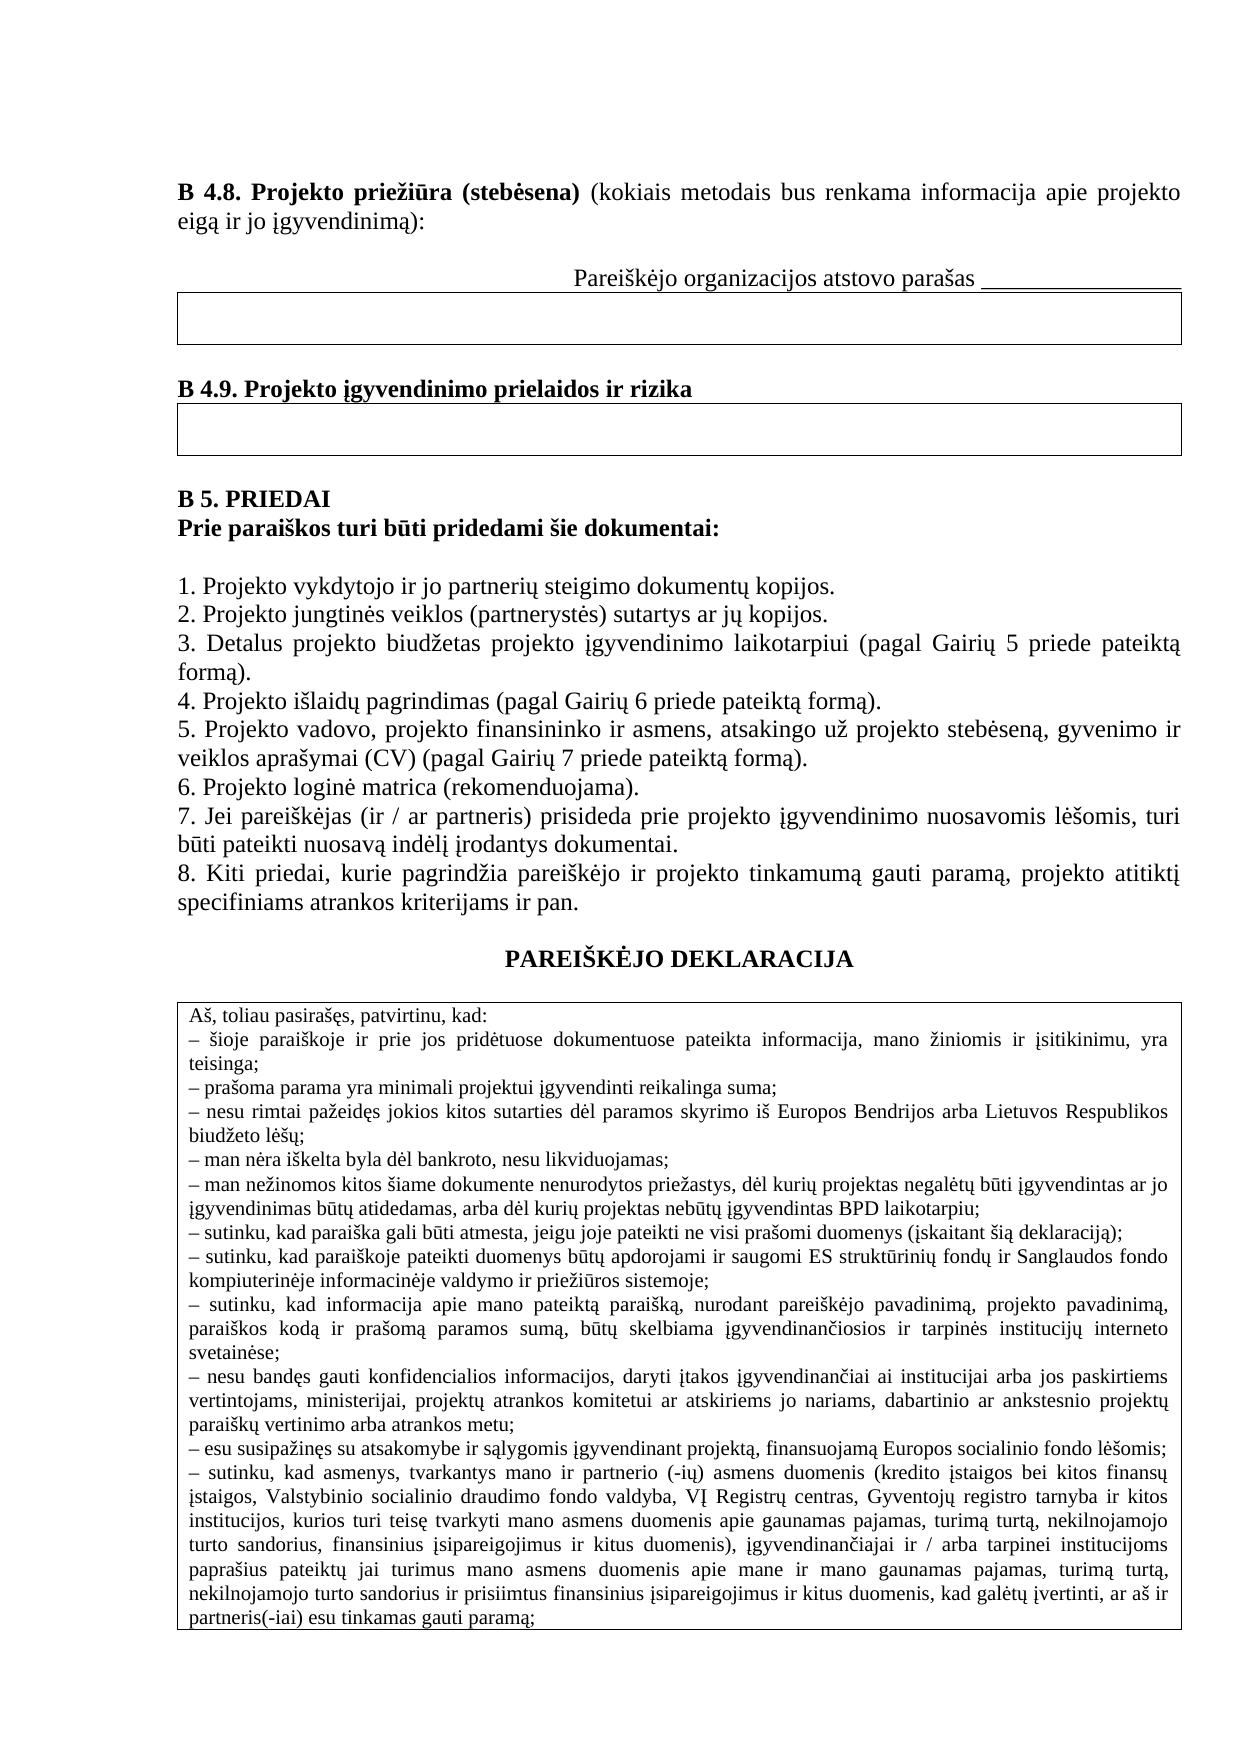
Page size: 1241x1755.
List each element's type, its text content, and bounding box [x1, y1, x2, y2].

text PAREIŠKĖJO DEKLARACIJA [177, 944, 1181, 973]
text 4. Projekto išlaidų pagrindimas (pagal Gairių 6 priede pateiktą formą). [177, 686, 1181, 714]
text 7. Jei pareiškėjas (ir / ar partneris) prisideda prie projekto įgyvendinimo nuosavomis lėšomis, turi būti pateikti nuosavą indėlį įrodantys dokumentai. [177, 801, 1181, 858]
text B 4.9. Projekto įgyvendinimo prielaidos ir rizika [177, 374, 1181, 403]
text 8. Kiti priedai, kurie pagrindžia pareiškėjo ir projekto tinkamumą gauti paramą, projekto atitiktį specifiniams atrankos kriterijams ir pan. [177, 858, 1181, 916]
text 1. Projekto vykdytojo ir jo partnerių steigimo dokumentų kopijos. [177, 571, 1181, 599]
text 6. Projekto loginė matrica (rekomenduojama). [177, 772, 1181, 801]
table_header [178, 293, 1181, 344]
text B 4.8. Projekto priežiūra (stebėsena) (kokiais metodais bus renkama informacija apie projekto eigą ir jo įgyvendinimą): [177, 177, 1181, 235]
text 5. Projekto vadovo, projekto finansininko ir asmens, atsakingo už projekto stebėseną, gyvenimo ir veiklos aprašymai (CV) (pagal Gairių 7 priede pateiktą formą). [177, 714, 1181, 772]
table_header [178, 404, 1181, 455]
text 2. Projekto jungtinės veiklos (partnerystės) sutartys ar jų kopijos. [177, 599, 1181, 628]
text 3. Detalus projekto biudžetas projekto įgyvendinimo laikotarpiui (pagal Gairių 5 priede pateiktą formą). [177, 628, 1181, 686]
text Pareiškėjo organizacijos atstovo parašas ________________ [177, 263, 1181, 292]
text B 5. PRIEDAI [177, 484, 1181, 513]
text Prie paraiškos turi būti pridedami šie dokumentai: [177, 513, 1181, 542]
